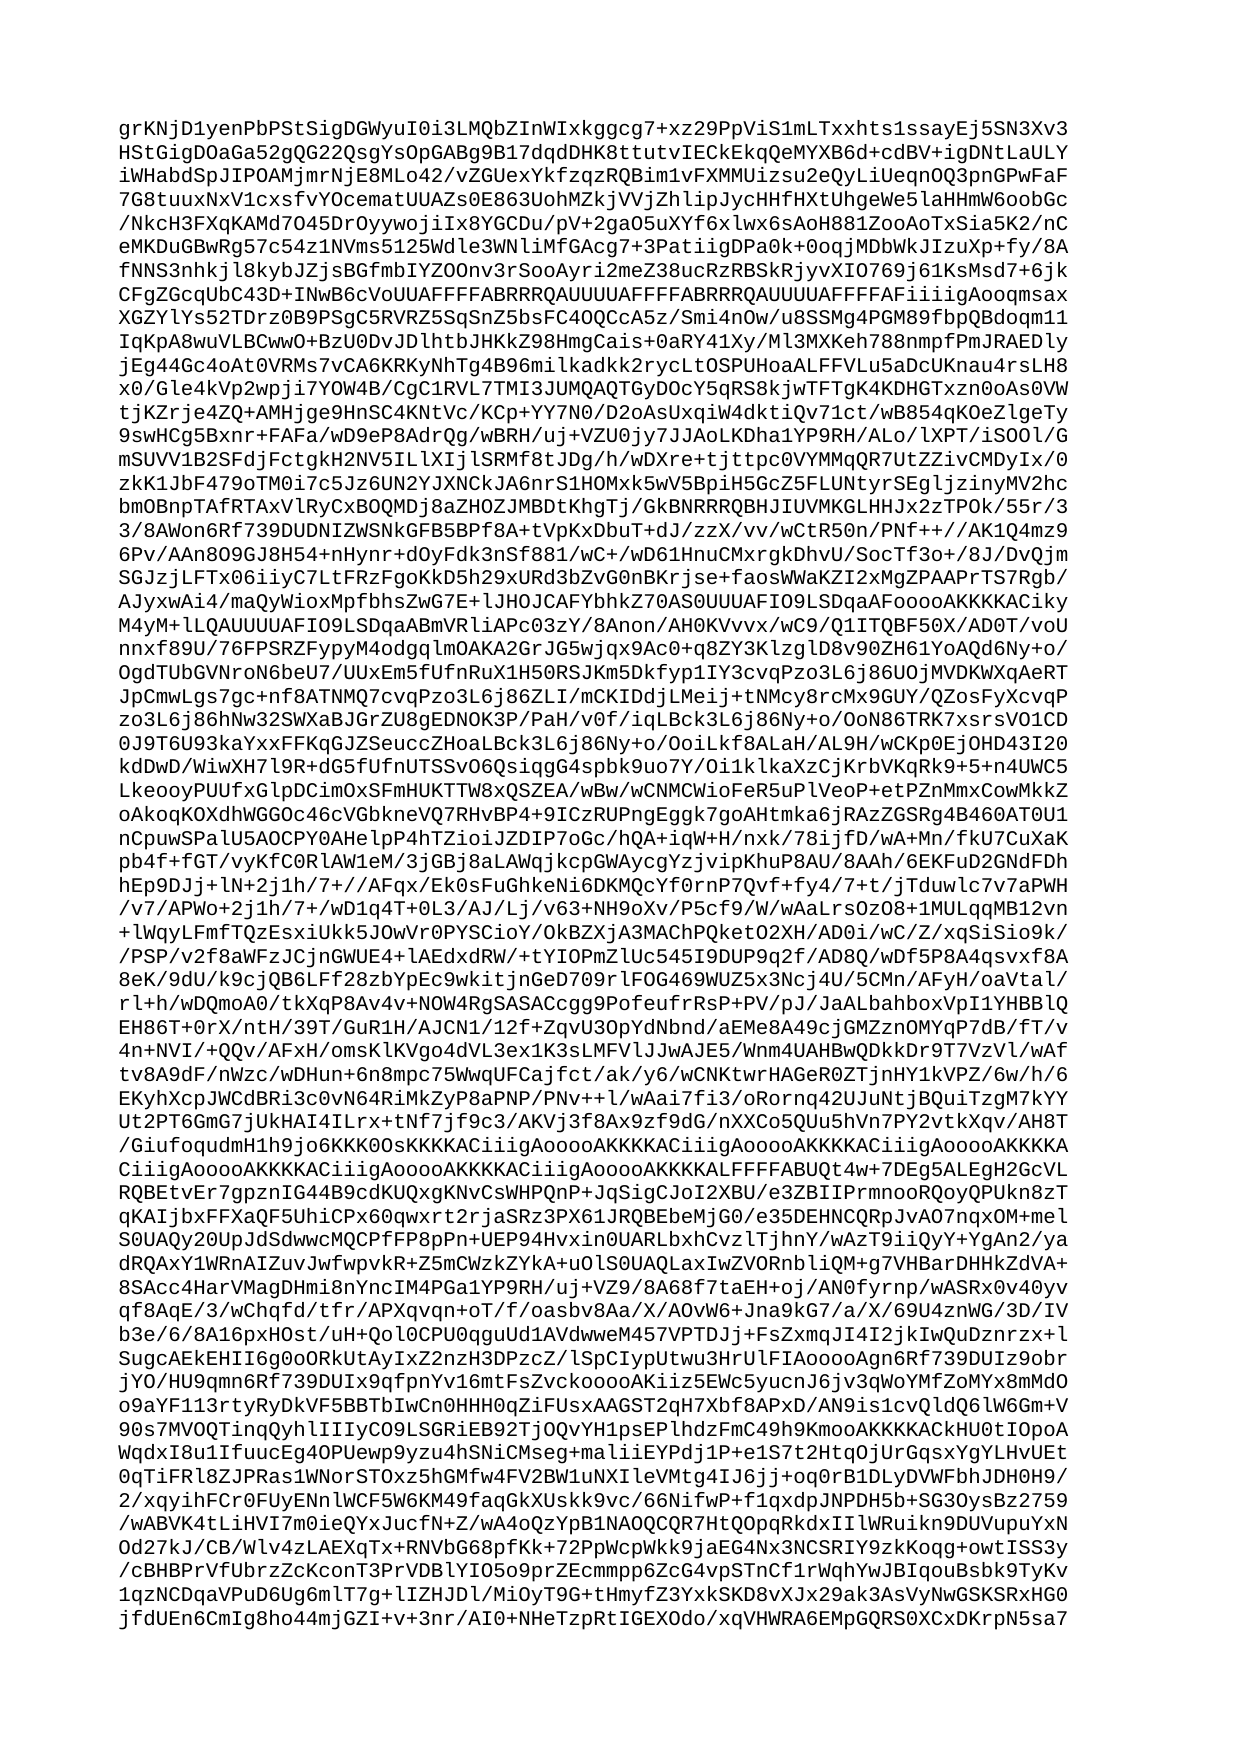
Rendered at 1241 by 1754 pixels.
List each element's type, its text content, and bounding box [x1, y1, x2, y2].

text jEg44Gc4oAt0VRMs7vCA6KRKyNhTg4B96milkadkk2rycLtOSPUHoaALFFVLu5aDcUKnau4rsLH8 [118, 354, 1122, 378]
text OgdTUbGVNroN6beU7/UUxEm5fUfnRuX1H50RSJKm5Dkfyp1IY3cvqPzo3L6j86UOjMVDKWXqAeRT [118, 662, 1122, 686]
text Od27kJ/CB/Wlv4zLAEXqTx+RNVbG68pfKk+72PpWcpWkk9jaEG4Nx3NCSRIY9zkKoqg+owtISS3y [118, 1537, 1122, 1561]
text S0UAQy20UpJdSdwwcMQCPfFP8pPn+UEP94Hvxin0UARLbxhCvzlTjhnY/wAzT9iiQyY+YgAn2/ya [118, 1229, 1122, 1253]
text qKAIjbxFFXaQF5UhiCPx60qwxrt2rjaSRz3PX61JRQBEbeMjG0/e35DEHNCQRpJvAO7nqxOM+mel [118, 1206, 1122, 1229]
text zo3L6j86hNw32SWXaBJGrZU8gEDNOK3P/PaH/v0f/iqLBck3L6j86Ny+o/OoN86TRK7xsrsVO1CD [118, 709, 1122, 733]
text SGJzjLFTx06iiyC7LtFRzFgoKkD5h29xURd3bZvG0nBKrjse+faosWWaKZI2xMgZPAAPrTS7Rgb/ [118, 567, 1122, 591]
text RQBEtvEr7gpznIG44B9cdKUQxgKNvCsWHPQnP+JqSigCJoI2XBU/e3ZBIIPrmnooRQoyQPUkn8zT [118, 1182, 1122, 1206]
text XGZYlYs52TDrz0B9PSgC5RVRZ5SqSnZ5bsFC4OQCcA5z/Smi4nOw/u8SSMg4PGM89fbpQBdoqm11 [118, 307, 1122, 331]
text IqKpA8wuVLBCwwO+BzU0DvJDlhtbJHKkZ98HmgCais+0aRY41Xy/Ml3MXKeh788nmpfPmJRAEDly [118, 331, 1122, 354]
text 0J9T6U93kaYxxFFKqGJZSeuccZHoaLBck3L6j86Ny+o/OoiLkf8ALaH/AL9H/wCKp0EjOHD43I20 [118, 733, 1122, 757]
text EKyhXcpJWCdBRi3c0vN64RiMkZyP8aPNP/PNv++l/wAai7fi3/oRornq42UJuNtjBQuiTzgM7kYY [118, 1088, 1122, 1111]
text HStGigDOaGa52gQG22QsgYsOpGABg9B17dqdDHK8ttutvIECkEkqQeMYXB6d+cdBV+igDNtLaULY [118, 142, 1122, 165]
text AJyxwAi4/maQyWioxMpfbhsZwG7E+lJHOJCAFYbhkZ70AS0UUUAFIO9LSDqaAFooooAKKKKACiky [118, 591, 1122, 615]
text tjKZrje4ZQ+AMHjge9HnSC4KNtVc/KCp+YY7N0/D2oAsUxqiW4dktiQv71ct/wB854qKOeZlgeTy [118, 402, 1122, 426]
text pb4f+fGT/vyKfC0RlAW1eM/3jGBj8aLAWqjkcpGWAycgYzjvipKhuP8AU/8AAh/6EKFuD2GNdFDh [118, 851, 1122, 875]
text EH86T+0rX/ntH/39T/GuR1H/AJCN1/12f+ZqvU3OpYdNbnd/aEMe8A49cjGMZznOMYqP7dB/fT/v [118, 1017, 1122, 1040]
text mSUVV1B2SFdjFctgkH2NV5ILlXIjlSRMf8tJDg/h/wDXre+tjttpc0VYMMqQR7UtZZivCMDyIx/0 [118, 449, 1122, 473]
text 4n+NVI/+QQv/AFxH/omsKlKVgo4dVL3ex1K3sLMFVlJJwAJE5/Wnm4UAHBwQDkkDr9T7VzVl/wAf [118, 1040, 1122, 1064]
text 6Pv/AAn8O9GJ8H54+nHynr+dOyFdk3nSf881/wC+/wD61HnuCMxrgkDhvU/SocTf3o+/8J/DvQjm [118, 544, 1122, 567]
text bmOBnpTAfRTAxVlRyCxBOQMDj8aZHOZJMBDtKhgTj/GkBNRRRQBHJIUVMKGLHHJx2zTPOk/55r/3 [118, 496, 1122, 520]
text /wABVK4tLiHVI7m0ieQYxJucfN+Z/wA4oQzYpB1NAOQCQR7HtQOpqRkdxIIlWRuikn9DUVupuYxN [118, 1513, 1122, 1537]
text x0/Gle4kVp2wpji7YOW4B/CgC1RVL7TMI3JUMQAQTGyDOcY5qRS8kjwTFTgK4KDHGTxzn0oAs0VW [118, 378, 1122, 402]
text /PSP/v2f8aWFzJCjnGWUE4+lAEdxdRW/+tYIOPmZlUc545I9DUP9q2f/AD8Q/wDf5P8A4qsvxf8A [118, 946, 1122, 969]
text 9swHCg5Bxnr+FAFa/wD9eP8AdrQg/wBRH/uj+VZU0jy7JJAoLKDha1YP9RH/ALo/lXPT/iSOOl/G [118, 426, 1122, 449]
text /cBHBPrVfUbrzZcKconT3PrVDBlYIO5o9prZEcmmpp6ZcG4vpSTnCf1rWqhYwJBIqouBsbk9TyKv [118, 1561, 1122, 1584]
text /v7/APWo+2j1h/7+/wD1q4T+0L3/AJ/Lj/v63+NH9oXv/P5cf9/W/wAaLrsOzO8+1MULqqMB12vn [118, 898, 1122, 922]
text CiiigAooooAKKKKACiiigAooooAKKKKACiiigAooooAKKKKALFFFFABUQt4w+7DEg5ALEgH2GcVL [118, 1158, 1122, 1182]
text SugcAEkEHII6g0oORkUtAyIxZ2nzH3DPzcZ/lSpCIypUtwu3HrUlFIAooooAgn6Rf739DUIz9obr [118, 1348, 1122, 1371]
text 7G8tuuxNxV1cxsfvYOcematUUAZs0E863UohMZkjVVjZhlipJycHHfHXtUhgeWe5laHHmW6oobGc [118, 189, 1122, 213]
text eMKDuGBwRg57c54z1NVms5125Wdle3WNliMfGAcg7+3PatiigDPa0k+0oqjMDbWkJIzuXp+fy/8A [118, 236, 1122, 260]
text /NkcH3FXqKAMd7O45DrOyywojiIx8YGCDu/pV+2gaO5uXYf6xlwx6sAoH881ZooAoTxSia5K2/nC [118, 213, 1122, 236]
text Ut2PT6GmG7jUkHAI4ILrx+tNf7jf9c3/AKVj3f8Ax9zf9dG/nXXCo5QUu5hVn7PY2vtkXqv/AH8T [118, 1111, 1122, 1135]
text 8SAcc4HarVMagDHmi8nYncIM4PGa1YP9RH/uj+VZ9/8A68f7taEH+oj/AN0fyrnp/wASRx0v40yv [118, 1277, 1122, 1300]
text LkeooyPUUfxGlpDCimOxSFmHUKTTW8xQSZEA/wBw/wCNMCWioFeR5uPlVeoP+etPZnMmxCowMkkZ [118, 780, 1122, 804]
text zkK1JbF479oTM0i7c5Jz6UN2YJXNCkJA6nrS1HOMxk5wV5BpiH5GcZ5FLUNtyrSEgljzinyMV2hc [118, 473, 1122, 496]
text M4yM+lLQAUUUUAFIO9LSDqaABmVRliAPc03zY/8Anon/AH0KVvvx/wC9/Q1ITQBF50X/AD0T/voU [118, 615, 1122, 638]
text nCpuwSPalU5AOCPY0AHelpP4hTZioiJZDIP7oGc/hQA+iqW+H/nxk/78ijfD/wA+Mn/fkU7CuXaK [118, 827, 1122, 851]
text /GiufoqudmH1h9jo6KKK0OsKKKKACiiigAooooAKKKKACiiigAooooAKKKKACiiigAooooAKKKKA [118, 1135, 1122, 1158]
text rl+h/wDQmoA0/tkXqP8Av4v+NOW4RgSASACcgg9PofeufrRsP+PV/pJ/JaALbahboxVpI1YHBBlQ [118, 993, 1122, 1017]
text 1qzNCDqaVPuD6Ug6mlT7g+lIZHJDl/MiOyT9G+tHmyfZ3YxkSKD8vXJx29ak3AsVyNwGSKSRxHG0 [118, 1584, 1122, 1608]
text CFgZGcqUbC43D+INwB6cVoUUAFFFFABRRRQAUUUUAFFFFABRRRQAUUUUAFFFFAFiiiigAooqmsax [118, 284, 1122, 307]
text JpCmwLgs7gc+nf8ATNMQ7cvqPzo3L6j86ZLI/mCKIDdjLMeij+tNMcy8rcMx9GUY/QZosFyXcvqP [118, 686, 1122, 709]
text 90s7MVOQTinqQyhlIIIyCO9LSGRiEB92TjOQvYH1psEPlhdzFmC49h9KmooAKKKKACkHU0tIOpoA [118, 1419, 1122, 1442]
text 2/xqyihFCr0FUyENnlWCF5W6KM49faqGkXUskk9vc/66NifwP+f1qxdpJNPDH5b+SG3OysBz2759 [118, 1489, 1122, 1513]
text jYO/HU9qmn6Rf739DUIx9qfpnYv16mtFsZvckooooAKiiz5EWc5yucnJ6jv3qWoYMfZoMYx8mMdO [118, 1371, 1122, 1395]
text qf8AqE/3/wChqfd/tfr/APXqvqn+oT/f/oasbv8Aa/X/AOvW6+Jna9kG7/a/X/69U4znWG/3D/IV [118, 1300, 1122, 1324]
text oAkoqKOXdhWGGOc46cVGbkneVQ7RHvBP4+9ICzRUPngEggk7goAHtmka6jRAzZGSRg4B460AT0U1 [118, 804, 1122, 827]
text b3e/6/8A16pxHOst/uH+Qol0CPU0qguUd1AVdwweM457VPTDJj+FsZxmqJI4I2jkIwQuDznrzx+l [118, 1324, 1122, 1348]
text WqdxI8u1IfuucEg4OPUewp9yzu4hSNiCMseg+maliiEYPdj1P+e1S7t2HtqOjUrGqsxYgYLHvUEt [118, 1442, 1122, 1466]
text iWHabdSpJIPOAMjmrNjE8MLo42/vZGUexYkfzqzRQBim1vFXMMUizsu2eQyLiUeqnOQ3pnGPwFaF [118, 165, 1122, 189]
text grKNjD1yenPbPStSigDGWyuI0i3LMQbZInWIxkggcg7+xz29PpViS1mLTxxhts1ssayEj5SN3Xv3 [118, 118, 1122, 142]
text jfdUEn6CmIg8ho44mjGZI+v+3nr/AI0+NHeTzpRtIGEXOdo/xqVHWRA6EMpGQRS0XCxDKrpN5sa7 [118, 1608, 1122, 1631]
text 8eK/9dU/k9cjQB6LFf28zbYpEc9wkitjnGeD709rlFOG469WUZ5x3Ncj4U/5CMn/AFyH/oaVtal/ [118, 969, 1122, 993]
text 3/8AWon6Rf739DUDNIZWSNkGFB5BPf8A+tVpKxDbuT+dJ/zzX/vv/wCtR50n/PNf++//AK1Q4mz9 [118, 520, 1122, 544]
text o9aYF113rtyRyDkVF5BBTbIwCn0HHH0qZiFUsxAAGST2qH7Xbf8APxD/AN9is1cvQldQ6lW6Gm+V [118, 1395, 1122, 1419]
text nnxf89U/76FPSRZFypyM4odgqlmOAKA2GrJG5wjqx9Ac0+q8ZY3KlzglD8v90ZH61YoAQd6Ny+o/ [118, 638, 1122, 662]
text hEp9DJj+lN+2j1h/7+//AFqx/Ek0sFuGhkeNi6DKMQcYf0rnP7Qvf+fy4/7+t/jTduwlc7v7aPWH [118, 875, 1122, 898]
text +lWqyLFmfTQzEsxiUkk5JOwVr0PYSCioY/OkBZXjA3MAChPQketO2XH/AD0i/wC/Z/xqSiSio9k/ [118, 922, 1122, 946]
text tv8A9dF/nWzc/wDHun+6n8mpc75WwqUFCajfct/ak/y6/wCNKtwrHAGeR0ZTjnHY1kVPZ/6w/h/6 [118, 1064, 1122, 1088]
text dRQAxY1WRnAIZuvJwfwpvkR+Z5mCWzkZYkA+uOlS0UAQLaxIwZVORnbliQM+g7VHBarDHHkZdVA+ [118, 1253, 1122, 1277]
text fNNS3nhkjl8kybJZjsBGfmbIYZOOnv3rSooAyri2meZ38ucRzRBSkRjyvXIO769j61KsMsd7+6jk [118, 260, 1122, 284]
text 0qTiFRl8ZJPRas1WNorSTOxz5hGMfw4FV2BW1uNXIleVMtg4IJ6jj+oq0rB1DLyDVWFbhJDH0H9/ [118, 1466, 1122, 1489]
text kdDwD/WiwXH7l9R+dG5fUfnUTSSvO6QsiqgG4spbk9uo7Y/Oi1klkaXzCjKrbVKqRk9+5+n4UWC5 [118, 757, 1122, 780]
